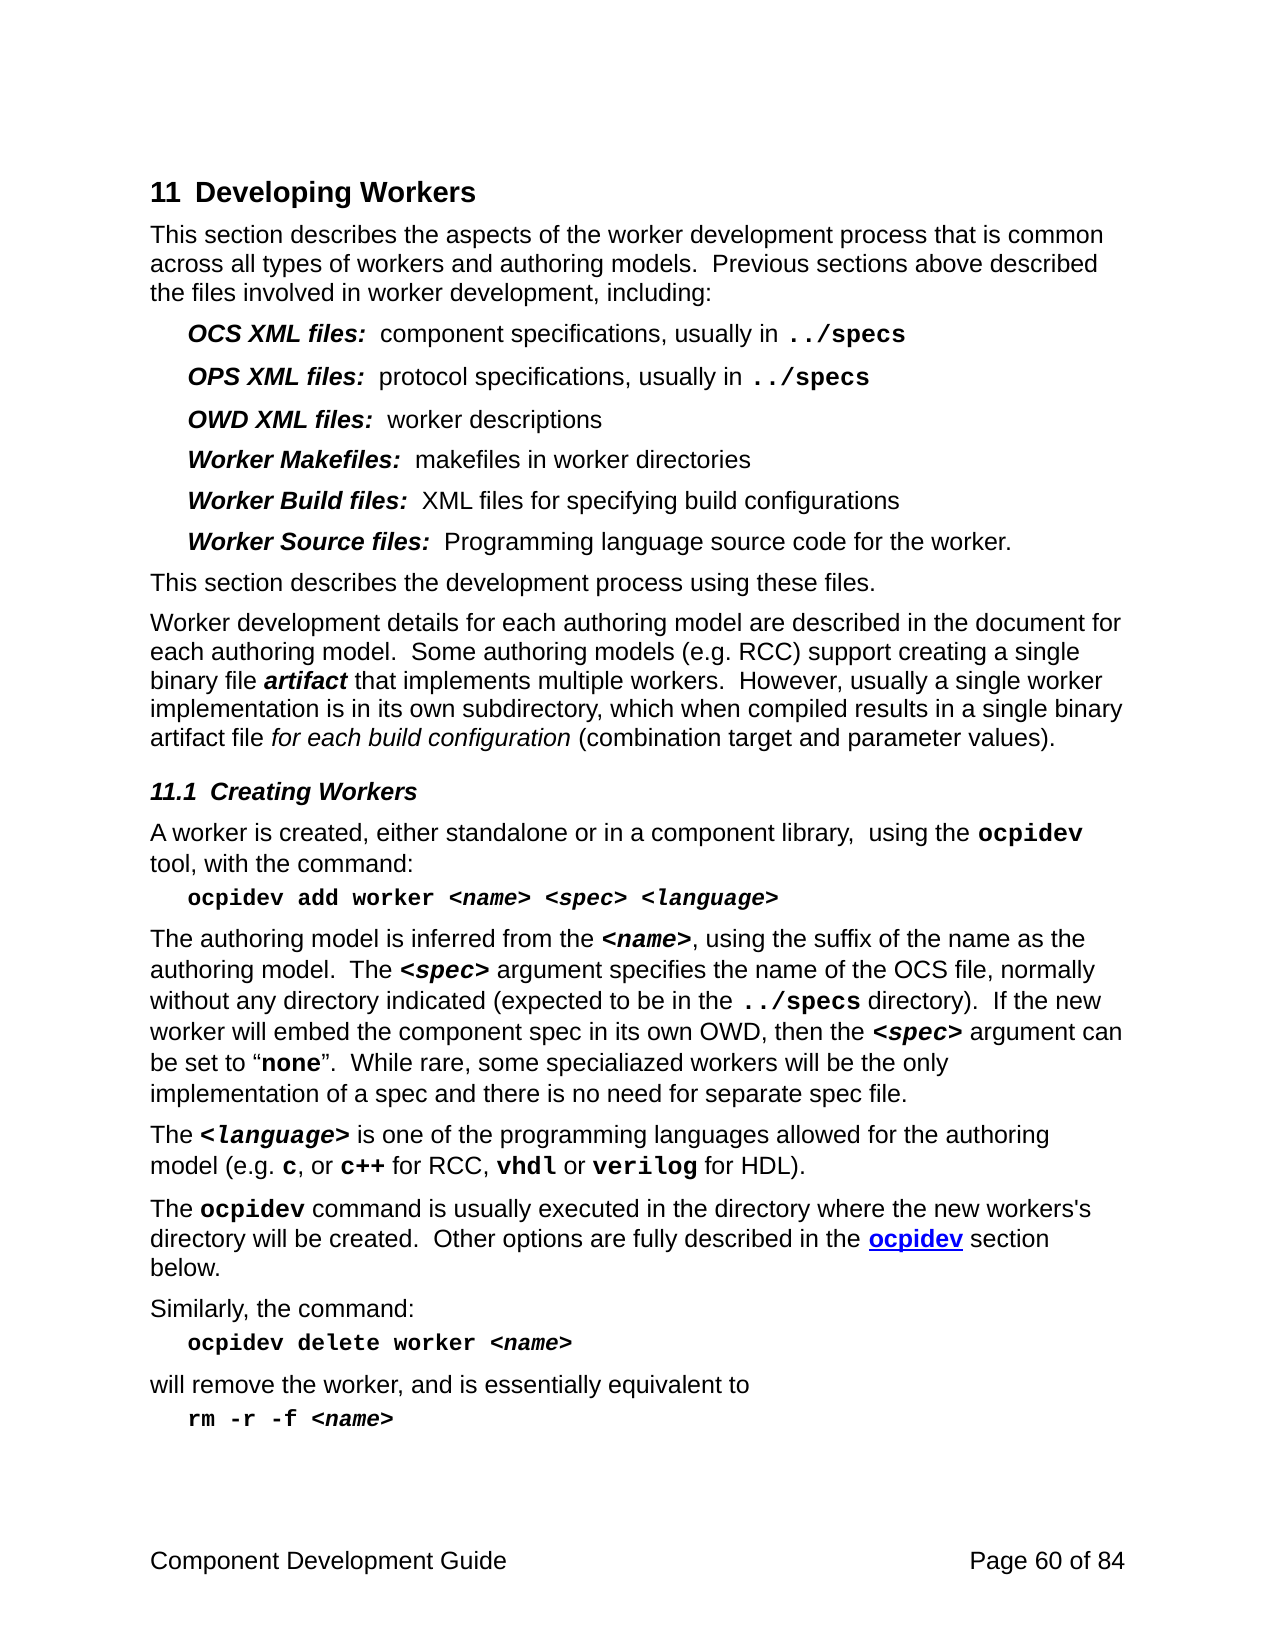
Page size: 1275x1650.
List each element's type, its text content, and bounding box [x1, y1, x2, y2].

subtitle Creating Workers [150, 777, 1125, 806]
text The authoring model is inferred from the <name>, using the suffix of the name as the authoring model. The <spec> argument specifies the name of the OCS file, normally without any directory indicated (expected to be in the ../specs directory). If the new worker will embed the component spec in its own OWD, then the <spec> argument can be set to “none”. While rare, some specialiazed workers will be the only implementation of a spec and there is no need for separate spec file. [150, 924, 1125, 1108]
text The ocpidev command is usually executed in the directory where the new workers's directory will be created. Other options are fully described in the ocpidev section below. [150, 1193, 1125, 1282]
subtitle Developing Workers [150, 175, 1125, 208]
text will remove the worker, and is essentially equivalent to [150, 1369, 1125, 1398]
text rm -r -f <name> [187, 1407, 1125, 1433]
text The <language> is one of the programming languages allowed for the authoring model (e.g. c, or c++ for RCC, vhdl or verilog for HDL). [150, 1120, 1125, 1182]
text Worker development details for each authoring model are described in the document for each authoring model. Some authoring models (e.g. RCC) support creating a single binary file artifact that implements multiple workers. However, usually a single worker implementation is in its own subdirectory, which when compiled results in a single binary artifact file for each build configuration (combination target and parameter values). [150, 608, 1125, 752]
text This section describes the aspects of the worker development process that is common across all types of workers and authoring models. Previous sections above described the files involved in worker development, including: [150, 221, 1125, 307]
text ocpidev add worker <name> <spec> <language> [187, 886, 1125, 912]
text ocpidev delete worker <name> [187, 1332, 1125, 1358]
text OWD XML files: worker descriptions [187, 404, 1125, 433]
text OCS XML files: component specifications, usually in ../specs [187, 319, 1125, 350]
text Worker Build files: XML files for specifying build configurations [187, 486, 1125, 515]
text A worker is created, either standalone or in a component library, using the ocpidev tool, with the command: [150, 818, 1125, 877]
text Worker Makefiles: makefiles in worker directories [187, 445, 1125, 474]
text Worker Source files: Programming language source code for the worker. [187, 527, 1125, 556]
text OPS XML files: protocol specifications, usually in ../specs [187, 362, 1125, 393]
text This section describes the development process using these files. [150, 567, 1125, 596]
text Similarly, the command: [150, 1294, 1125, 1323]
